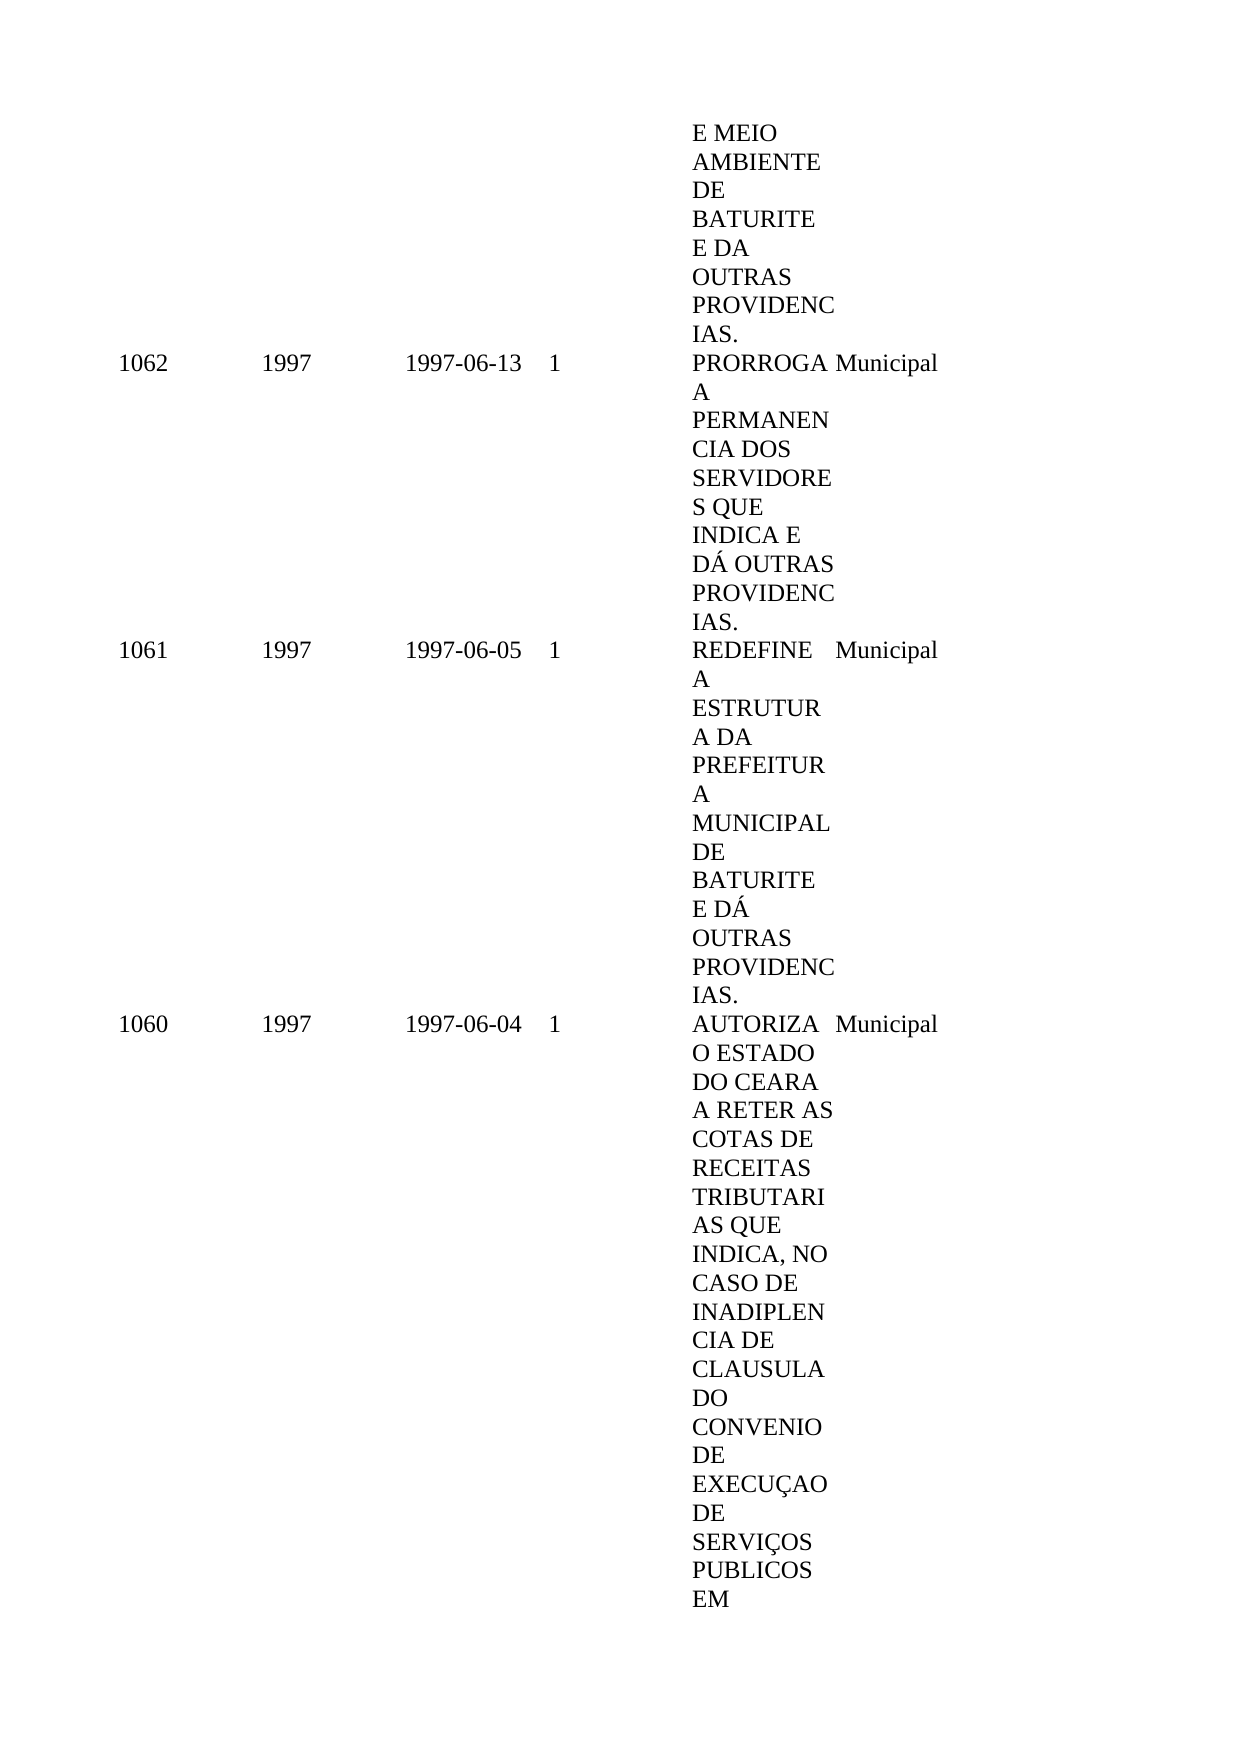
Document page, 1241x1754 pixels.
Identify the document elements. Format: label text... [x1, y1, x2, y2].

table_cell E MEIO AMBIENTE DE BATURITE E DA OUTRAS PROVIDENCIAS. [692, 118, 835, 348]
table_cell 1 [548, 636, 692, 1009]
table_cell 1997 [261, 1009, 405, 1613]
table_cell 1997-06-05 [405, 636, 548, 1009]
table_cell REDEFINE A ESTRUTURA DA PREFEITURA MUNICIPAL DE BATURITE E DÁ OUTRAS PROVIDENCIAS. [692, 636, 835, 1009]
table_cell [979, 118, 1122, 348]
table_cell [261, 118, 405, 348]
table_cell 1 [548, 348, 692, 636]
table_cell 1061 [118, 636, 261, 1009]
table_cell [979, 348, 1122, 636]
table_cell 1997 [261, 348, 405, 636]
table_cell 1 [548, 1009, 692, 1613]
table_cell 1060 [118, 1009, 261, 1613]
table_cell Municipal [835, 348, 979, 636]
table_cell 1997-06-13 [405, 348, 548, 636]
table_cell 1062 [118, 348, 261, 636]
table_cell Municipal [835, 1009, 979, 1613]
table_cell 1997-06-04 [405, 1009, 548, 1613]
table_cell [405, 118, 548, 348]
table_cell [835, 118, 979, 348]
table_cell [548, 118, 692, 348]
table_cell AUTORIZA O ESTADO DO CEARA A RETER AS COTAS DE RECEITAS TRIBUTARIAS QUE INDICA, NO CASO DE INADIPLENCIA DE CLAUSULA DO CONVENIO DE EXECUÇAO DE SERVIÇOS PUBLICOS EM [692, 1009, 835, 1613]
table_cell Municipal [835, 636, 979, 1009]
table_cell [118, 118, 261, 348]
table_cell 1997 [261, 636, 405, 1009]
table_cell [979, 1009, 1122, 1613]
table_cell [979, 636, 1122, 1009]
table_cell PRORROGA A PERMANENCIA DOS SERVIDORES QUE INDICA E DÁ OUTRAS PROVIDENCIAS. [692, 348, 835, 636]
